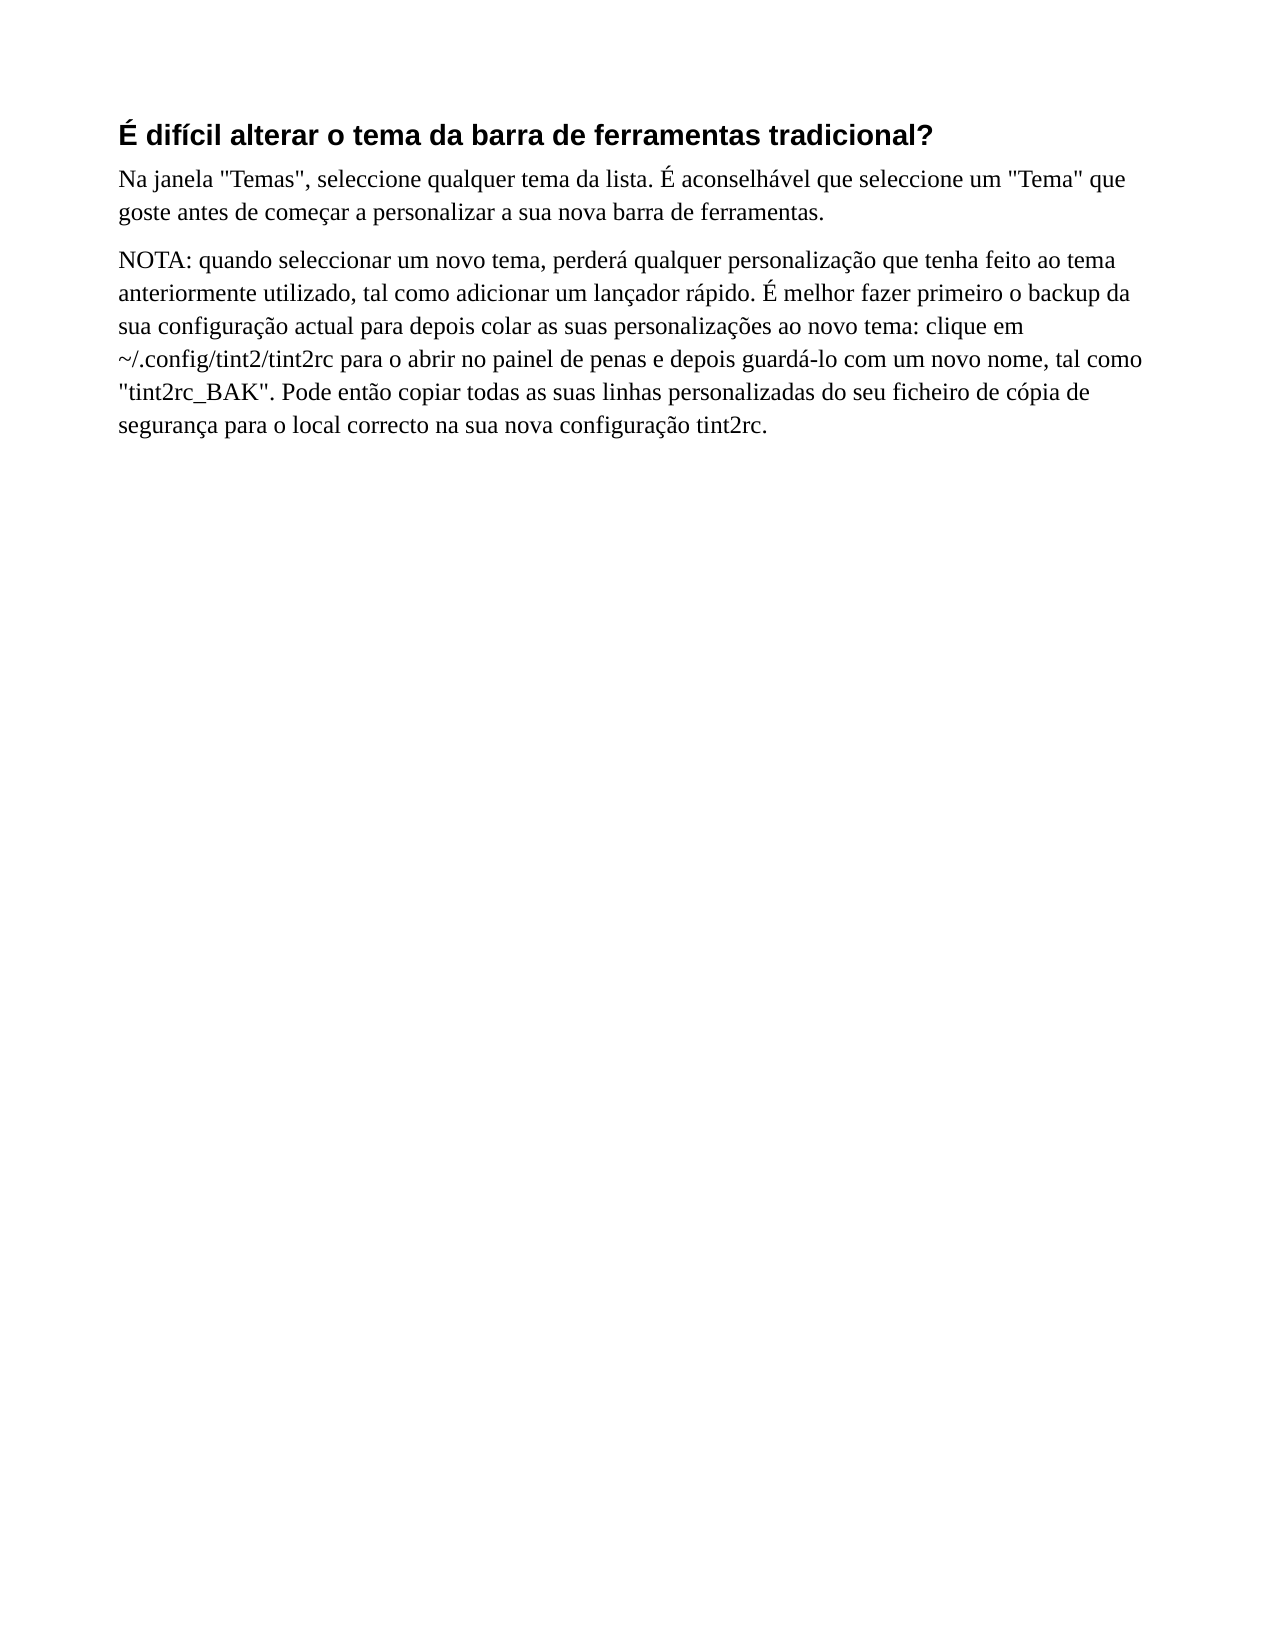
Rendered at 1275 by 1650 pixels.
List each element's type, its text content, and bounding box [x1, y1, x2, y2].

text Na janela "Temas", seleccione qualquer tema da lista. É aconselhável que seleccione um "Tema" que goste antes de começar a personalizar a sua nova barra de ferramentas. [118, 164, 1157, 226]
subtitle É difícil alterar o tema da barra de ferramentas tradicional? [118, 118, 1157, 152]
text NOTA: quando seleccionar um novo tema, perderá qualquer personalização que tenha feito ao tema anteriormente utilizado, tal como adicionar um lançador rápido. É melhor fazer primeiro o backup da sua configuração actual para depois colar as suas personalizações ao novo tema: clique em ~/.config/tint2/tint2rc para o abrir no painel de penas e depois guardá-lo com um novo nome, tal como "tint2rc_BAK". Pode então copiar todas as suas linhas personalizadas do seu ficheiro de cópia de segurança para o local correcto na sua nova configuração tint2rc. [118, 245, 1157, 439]
